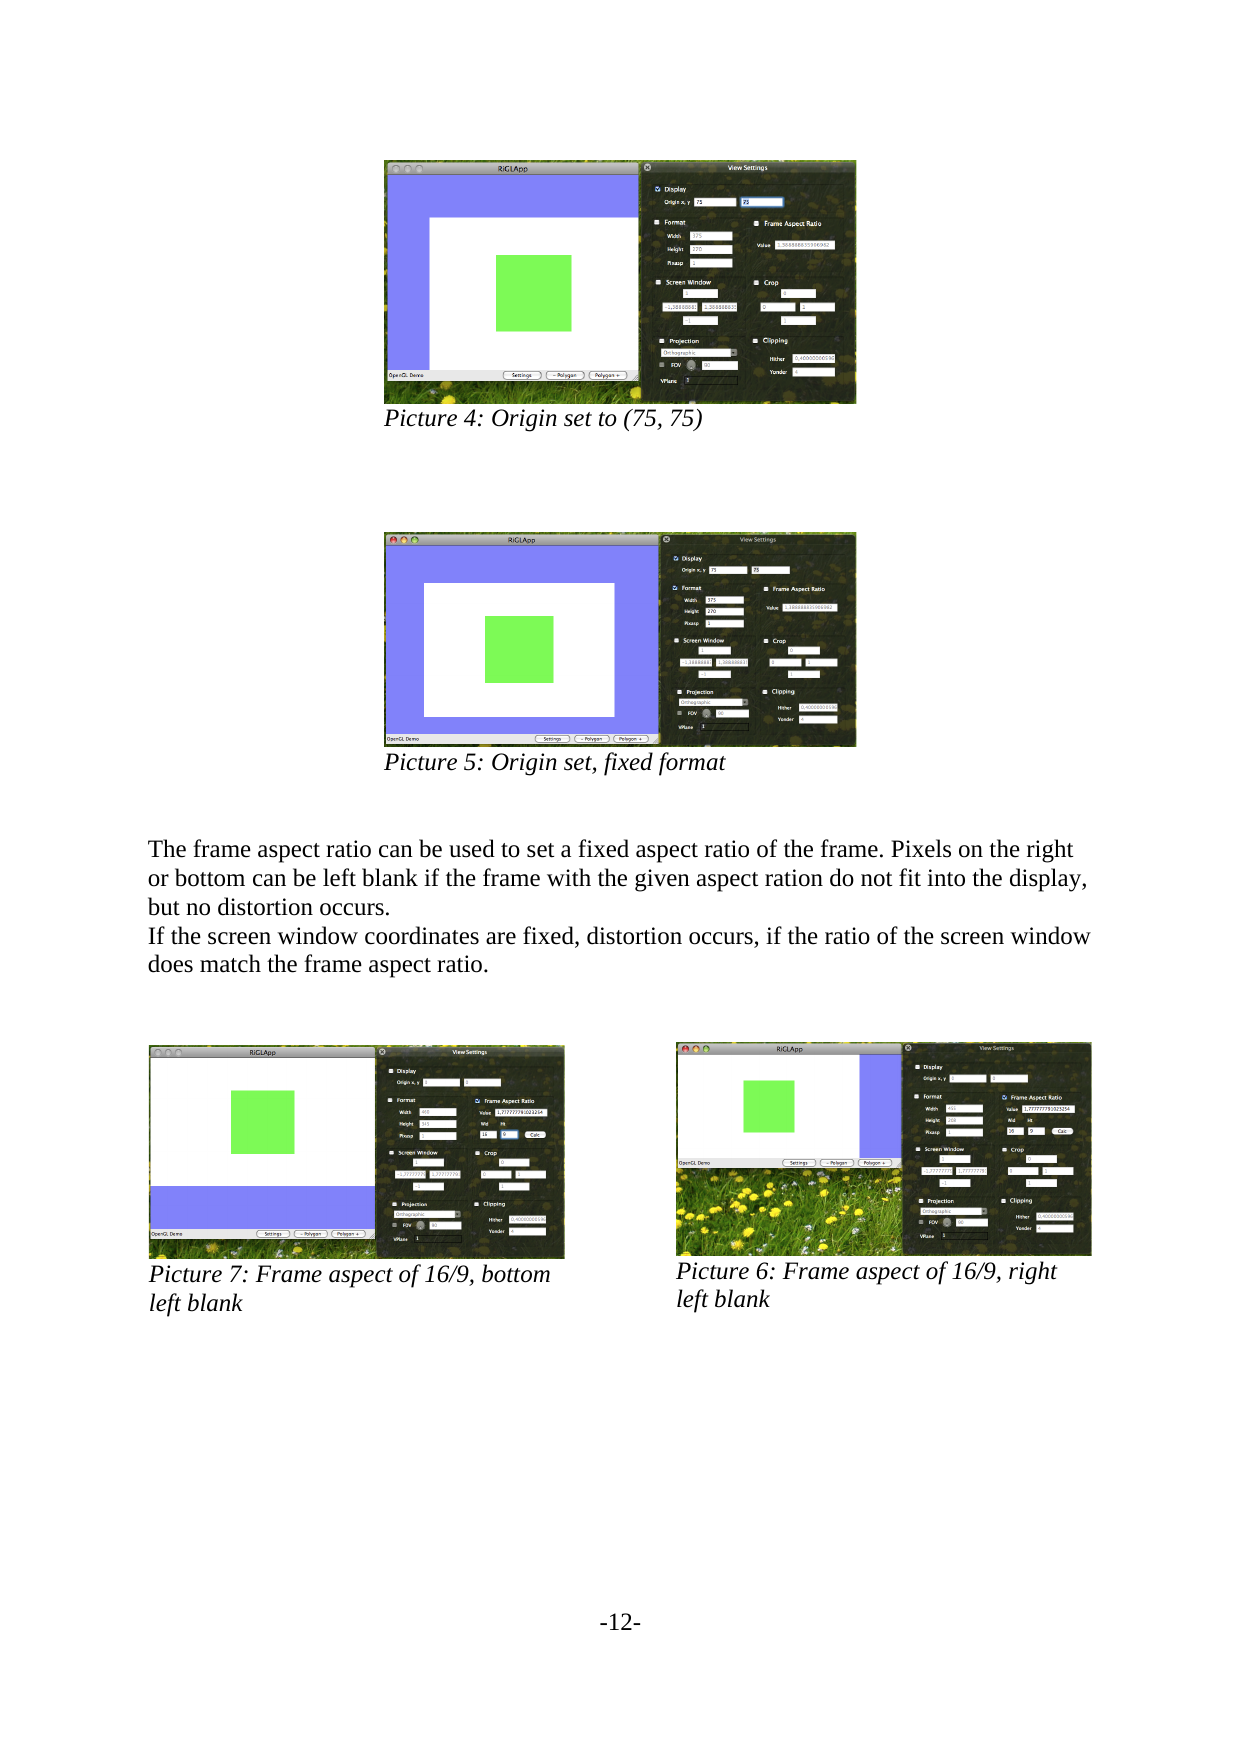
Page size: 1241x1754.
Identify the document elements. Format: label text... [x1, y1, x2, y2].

text Picture 7: Frame aspect of 16/9, bottom left blank [149, 1259, 564, 1317]
text If the screen window coordinates are fixed, distortion occurs, if the ratio of the screen window does match the frame aspect ratio. [148, 921, 1092, 978]
picture [676, 1042, 1092, 1256]
text Picture 4: Origin set to (75, 75) [384, 404, 856, 432]
picture [384, 160, 857, 404]
picture [384, 532, 857, 747]
text Picture 5: Origin set, fixed format [384, 747, 856, 776]
text The frame aspect ratio can be used to set a fixed aspect ratio of the frame. Pixels on the right or bottom can be left blank if the frame with the given aspect ration do not fit into the display, but no distortion occurs. [148, 461, 1092, 921]
picture [148, 1045, 565, 1259]
text [676, 1029, 1092, 1042]
text Picture 6: Frame aspect of 16/9, right left blank [676, 1256, 1092, 1313]
text [149, 1033, 564, 1045]
